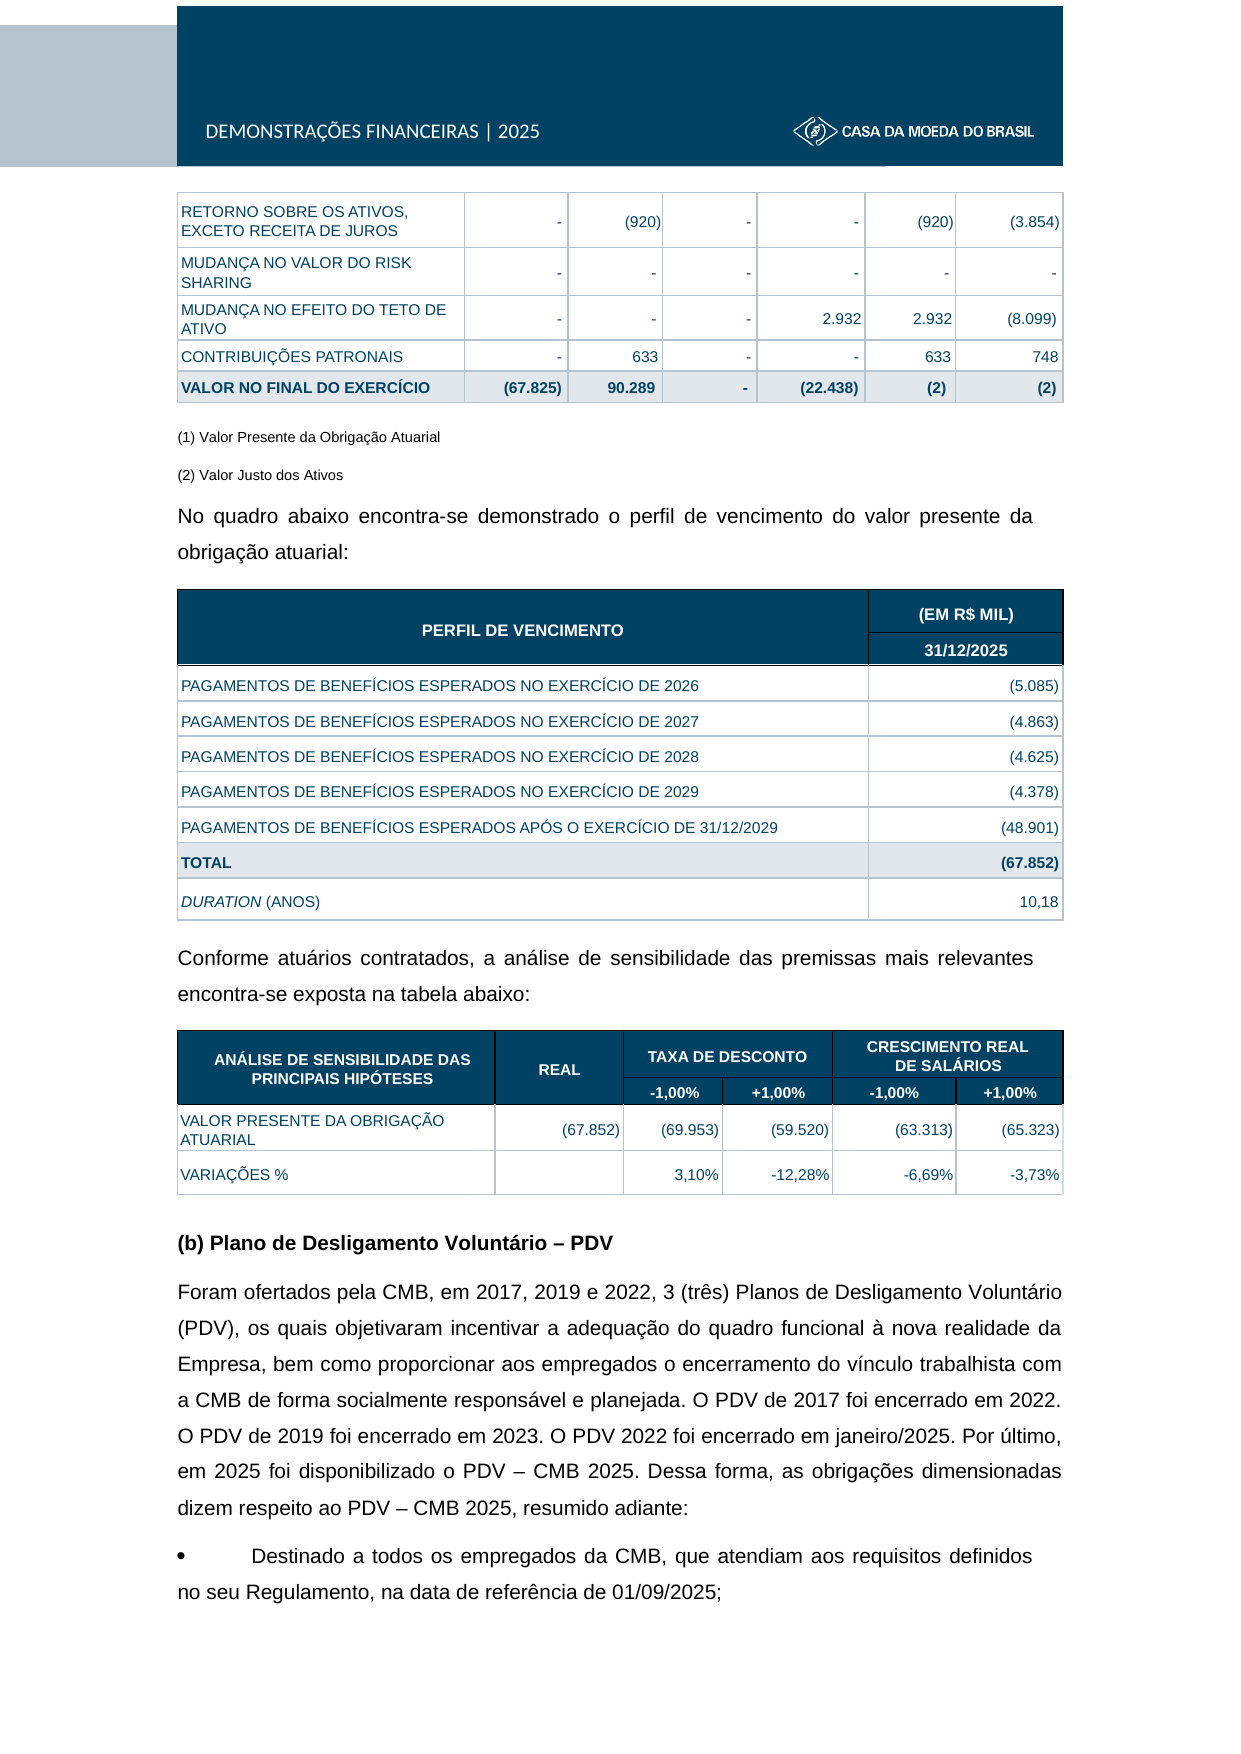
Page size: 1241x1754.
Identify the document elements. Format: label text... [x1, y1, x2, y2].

table_cell PAGAMENTOS DE BENEFÍCIOS ESPERADOS APÓS O EXERCÍCIO DE 31/12/2029 [178, 808, 868, 842]
table_cell [496, 1151, 623, 1193]
table_cell PAGAMENTOS DE BENEFÍCIOS ESPERADOS NO EXERCÍCIO DE 2026 [178, 666, 868, 700]
list Destinado a todos os empregados da CMB, que atendiam aos requisitos definidos no seu Regulamento, na data de referência de 01/09/2025; [177, 1544, 1034, 1604]
table_cell (59.520) [723, 1105, 832, 1150]
table_cell VALOR NO FINAL DO EXERCÍCIO [178, 372, 464, 402]
table_cell 10,18 [869, 879, 1062, 919]
text (2) Valor Justo dos Ativos [177, 467, 1063, 483]
table_header (EM R$ MIL) [869, 590, 1062, 632]
table_cell - [758, 248, 864, 295]
table_cell (2) [866, 372, 955, 402]
table_cell 633 [569, 341, 662, 370]
table_header PERFIL DE VENCIMENTO [178, 590, 868, 664]
table_cell PAGAMENTOS DE BENEFÍCIOS ESPERADOS NO EXERCÍCIO DE 2027 [178, 702, 868, 735]
table_cell (22.438) [758, 372, 864, 402]
table_cell (69.953) [624, 1105, 722, 1150]
table_cell - [956, 248, 1062, 295]
table_cell (63.313) [833, 1105, 955, 1150]
table_cell - [866, 248, 955, 295]
text (1) Valor Presente da Obrigação Atuarial [177, 429, 1063, 446]
table_cell 748 [956, 341, 1062, 370]
table_cell (8.099) [956, 296, 1062, 339]
table_cell - [663, 296, 756, 339]
table_cell (2) [956, 372, 1062, 402]
table_cell -6,69% [833, 1151, 955, 1193]
table_cell DURATION (ANOS) [178, 879, 868, 919]
table_cell - [663, 372, 756, 402]
text No quadro abaixo encontra-se demonstrado o perfil de vencimento do valor presente da obrigação atuarial: [177, 504, 1034, 564]
table_cell (4.378) [869, 772, 1062, 806]
table_cell 633 [866, 341, 955, 370]
table_cell 2.932 [758, 296, 864, 339]
table_cell 2.932 [866, 296, 955, 339]
table_cell (4.625) [869, 737, 1062, 771]
table_cell (3.854) [956, 193, 1062, 247]
table_cell 3,10% [624, 1151, 722, 1193]
table_cell (5.085) [869, 666, 1062, 700]
table_cell - [758, 341, 864, 370]
table_cell - [465, 193, 567, 247]
table_cell - [465, 341, 567, 370]
text Foram ofertados pela CMB, em 2017, 2019 e 2022, 3 (três) Planos de Desligamento Voluntário (PDV), os quais objetivaram incentivar a adequação do quadro funcional à nova realidade da Empresa, bem como proporcionar aos empregados o encerramento do vínculo trabalhista com a CMB de forma socialmente responsável e planejada. O PDV de 2017 foi encerrado em 2022. O PDV de 2019 foi encerrado em 2023. O PDV 2022 foi encerrado em janeiro/2025. Por último, em 2025 foi disponibilizado o PDV – CMB 2025. Dessa forma, as obrigações dimensionadas dizem respeito ao PDV – CMB 2025, resumido adiante: [177, 1280, 1063, 1519]
table_cell VARIAÇÕES % [178, 1151, 494, 1193]
table_cell - [569, 248, 662, 295]
text Conforme atuários contratados, a análise de sensibilidade das premissas mais relevantes encontra-se exposta na tabela abaixo: [177, 946, 1034, 1006]
table_cell 90.289 [569, 372, 662, 402]
table_cell CONTRIBUIÇÕES PATRONAIS [178, 341, 464, 370]
table_header ANÁLISE DE SENSIBILIDADE DAS PRINCIPAIS HIPÓTESES [178, 1031, 494, 1104]
table_cell (67.852) [869, 843, 1062, 877]
table_cell (920) [866, 193, 955, 247]
table_header TAXA DE DESCONTO [624, 1031, 832, 1077]
table_cell -3,73% [957, 1151, 1062, 1193]
table_cell - [569, 296, 662, 339]
table_cell +1,00% [723, 1078, 832, 1104]
table_cell (920) [569, 193, 662, 247]
table_cell - [758, 193, 864, 247]
table_cell (4.863) [869, 702, 1062, 735]
table_cell TOTAL [178, 843, 868, 877]
table_cell -1,00% [624, 1078, 722, 1104]
table_header CRESCIMENTO REAL DE SALÁRIOS [833, 1031, 1062, 1077]
text (b) Plano de Desligamento Voluntário – PDV [177, 1231, 1034, 1255]
table_cell -12,28% [723, 1151, 832, 1193]
table_cell - [663, 341, 756, 370]
table_cell VALOR PRESENTE DA OBRIGAÇÃO ATUARIAL [178, 1105, 494, 1150]
table_cell -1,00% [833, 1078, 955, 1104]
table_cell - [663, 248, 756, 295]
table_cell PAGAMENTOS DE BENEFÍCIOS ESPERADOS NO EXERCÍCIO DE 2028 [178, 737, 868, 771]
table_cell PAGAMENTOS DE BENEFÍCIOS ESPERADOS NO EXERCÍCIO DE 2029 [178, 772, 868, 806]
table_cell 31/12/2025 [869, 633, 1062, 664]
table_cell - [465, 248, 567, 295]
table_cell MUDANÇA NO EFEITO DO TETO DE ATIVO [178, 296, 464, 339]
table_cell (67.852) [496, 1105, 623, 1150]
table_cell RETORNO SOBRE OS ATIVOS, EXCETO RECEITA DE JUROS [178, 193, 464, 247]
table_cell (65.323) [957, 1105, 1062, 1150]
table_cell +1,00% [957, 1078, 1062, 1104]
table_cell - [663, 193, 756, 247]
table_header REAL [496, 1031, 623, 1104]
table_cell (48.901) [869, 808, 1062, 842]
table_cell MUDANÇA NO VALOR DO RISK SHARING [178, 248, 464, 295]
table_cell - [465, 296, 567, 339]
table_cell (67.825) [465, 372, 567, 402]
